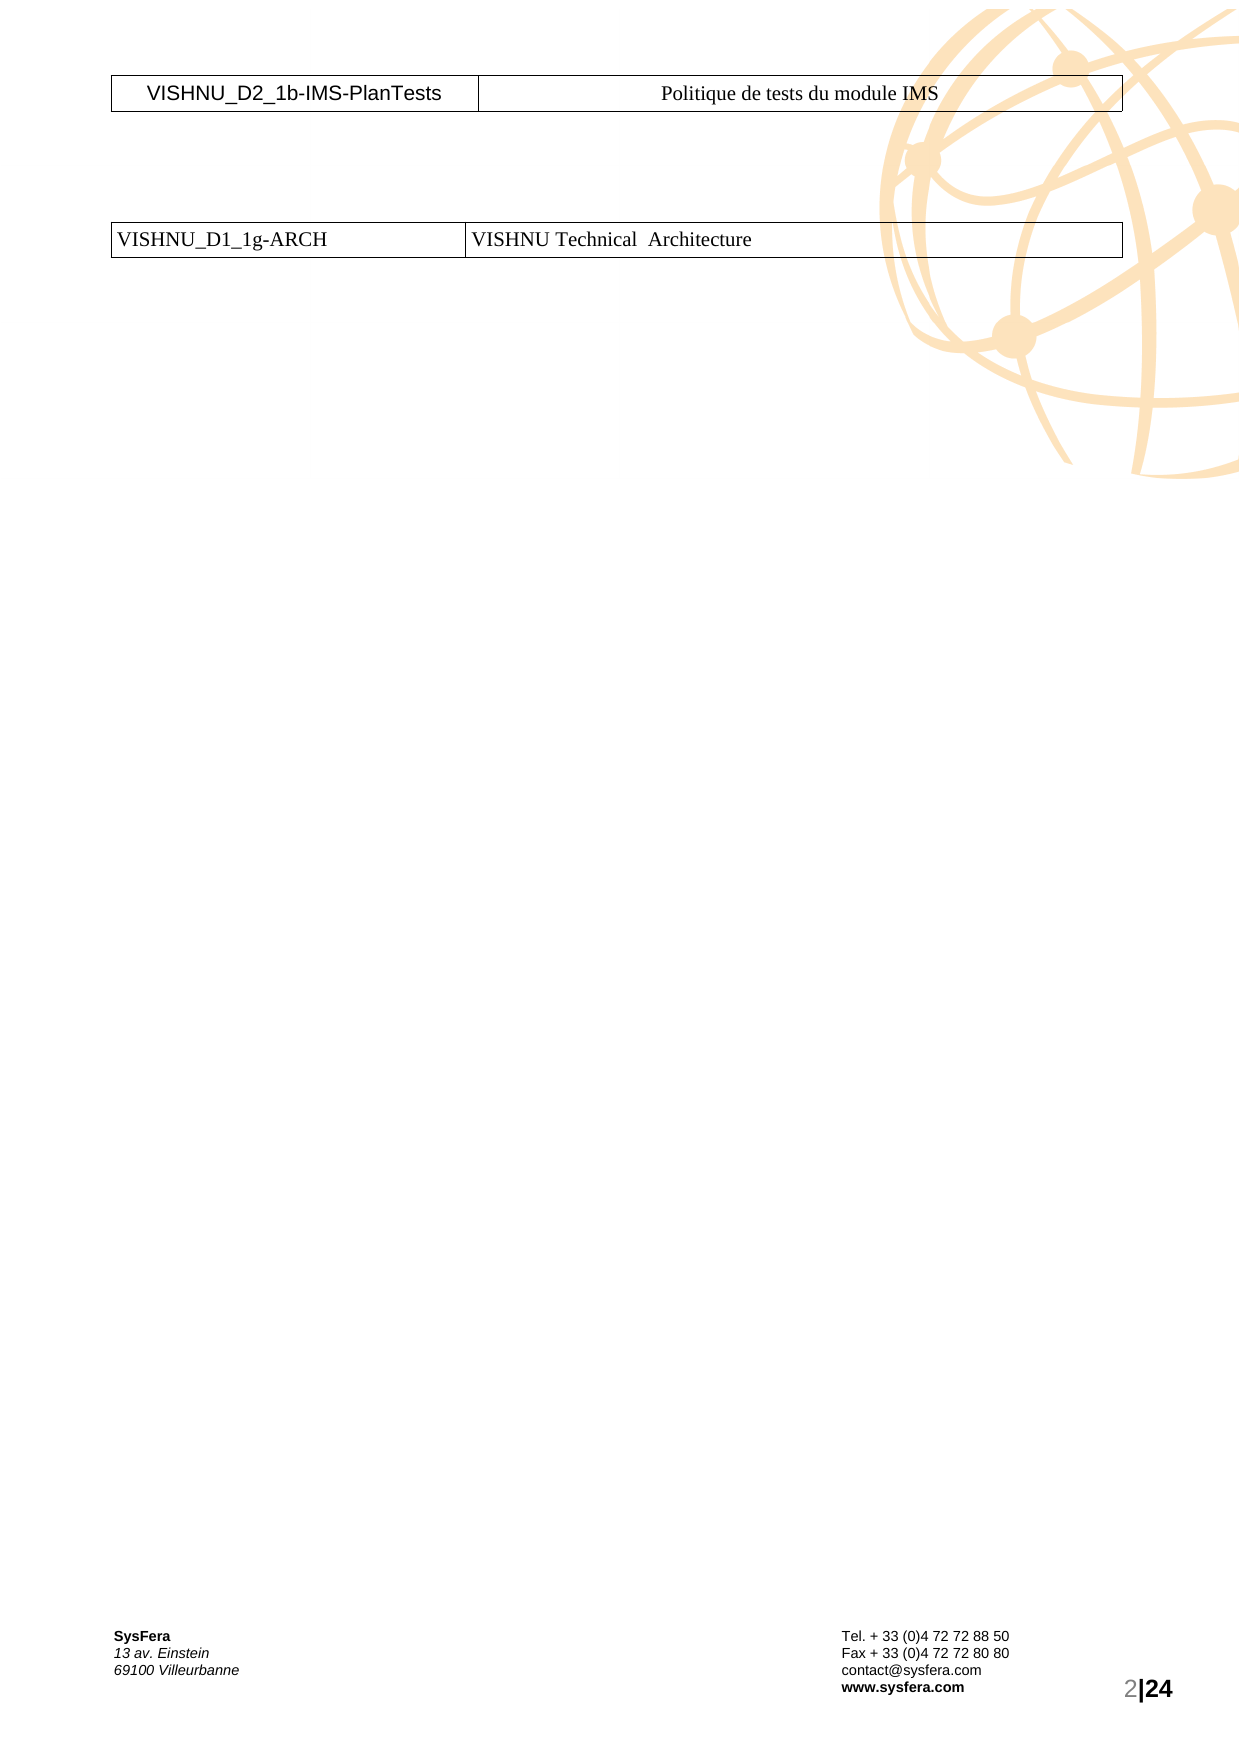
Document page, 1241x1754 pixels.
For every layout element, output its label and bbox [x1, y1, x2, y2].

picture [1, 9, 1239, 479]
